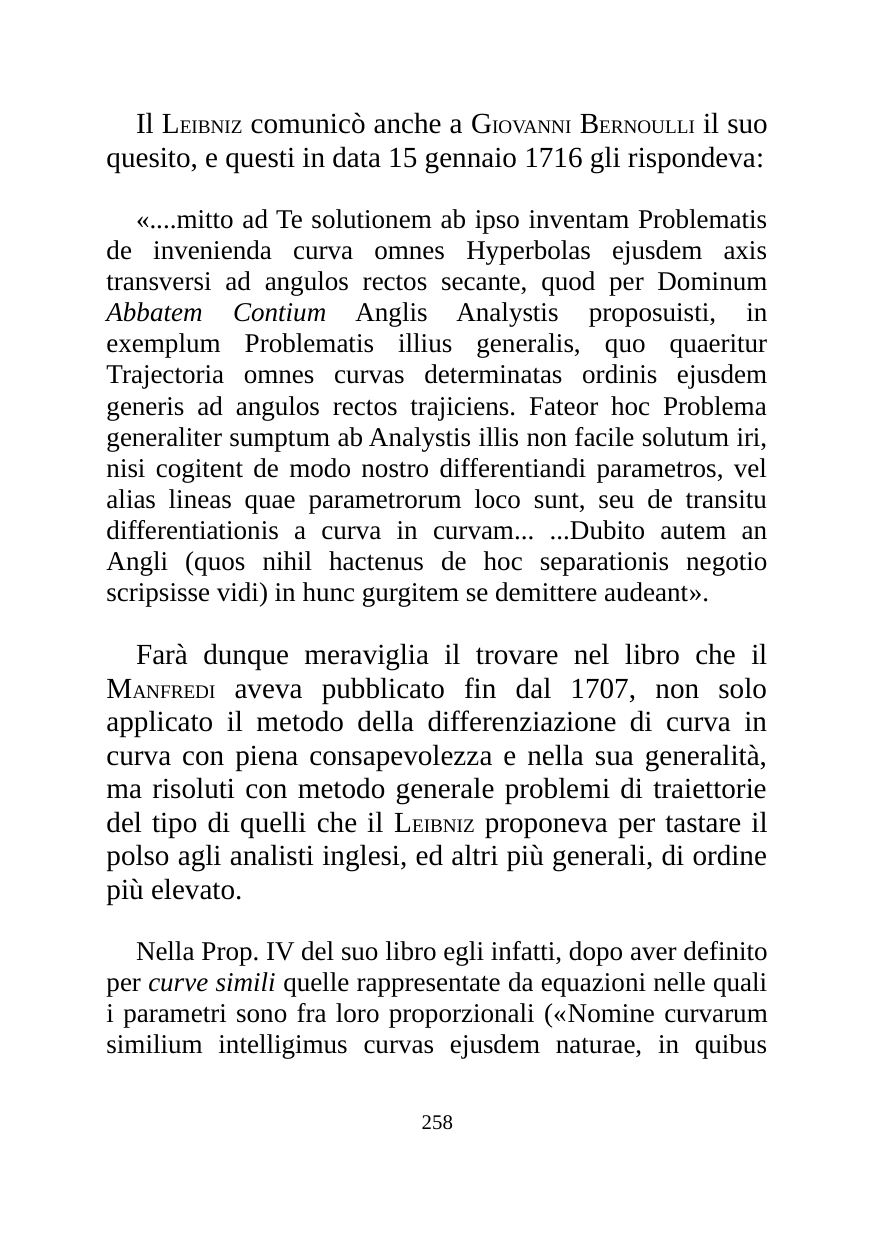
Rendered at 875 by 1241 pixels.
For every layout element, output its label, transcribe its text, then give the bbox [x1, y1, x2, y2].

text «....mitto ad Te solutionem ab ipso inventam Problematis de invenienda curva omnes Hyperbolas ejusdem axis transversi ad angulos rectos secante, quod per Dominum Abbatem Contium Anglis Analystis proposuisti, in exemplum Problematis illius generalis, quo quaeritur Trajectoria omnes curvas determinatas ordinis ejusdem generis ad angulos rectos trajiciens. Fateor hoc Problema generaliter sumptum ab Analystis illis non facile solutum iri, nisi cogitent de modo nostro differentiandi parametros, vel alias lineas quae parametrorum loco sunt, seu de transitu differentiationis a curva in curvam... ...Dubito autem an Angli (quos nihil hactenus de hoc separationis negotio scripsisse vidi) in hunc gurgitem se demittere audeant». [106, 203, 768, 608]
text Il Leibniz comunicò anche a Giovanni Bernoulli il suo quesito, e questi in data 15 gennaio 1716 gli rispondeva: [106, 106, 768, 173]
text Nella Prop. IV del suo libro egli infatti, dopo aver definito per curve simili quelle rappresentate da equazioni nelle quali i parametri sono fra loro proporzionali («Nomine curvarum similium intelligimus curvas ejusdem naturae, in quibus [106, 935, 768, 1059]
text Farà dunque meraviglia il trovare nel libro che il Manfredi aveva pubblicato fin dal 1707, non solo applicato il metodo della differenziazione di curva in curva con piena consapevolezza e nella sua generalità, ma risoluti con metodo generale problemi di traiettorie del tipo di quelli che il Leibniz proponeva per tastare il polso agli analisti inglesi, ed altri più generali, di ordine più elevato. [106, 637, 768, 906]
